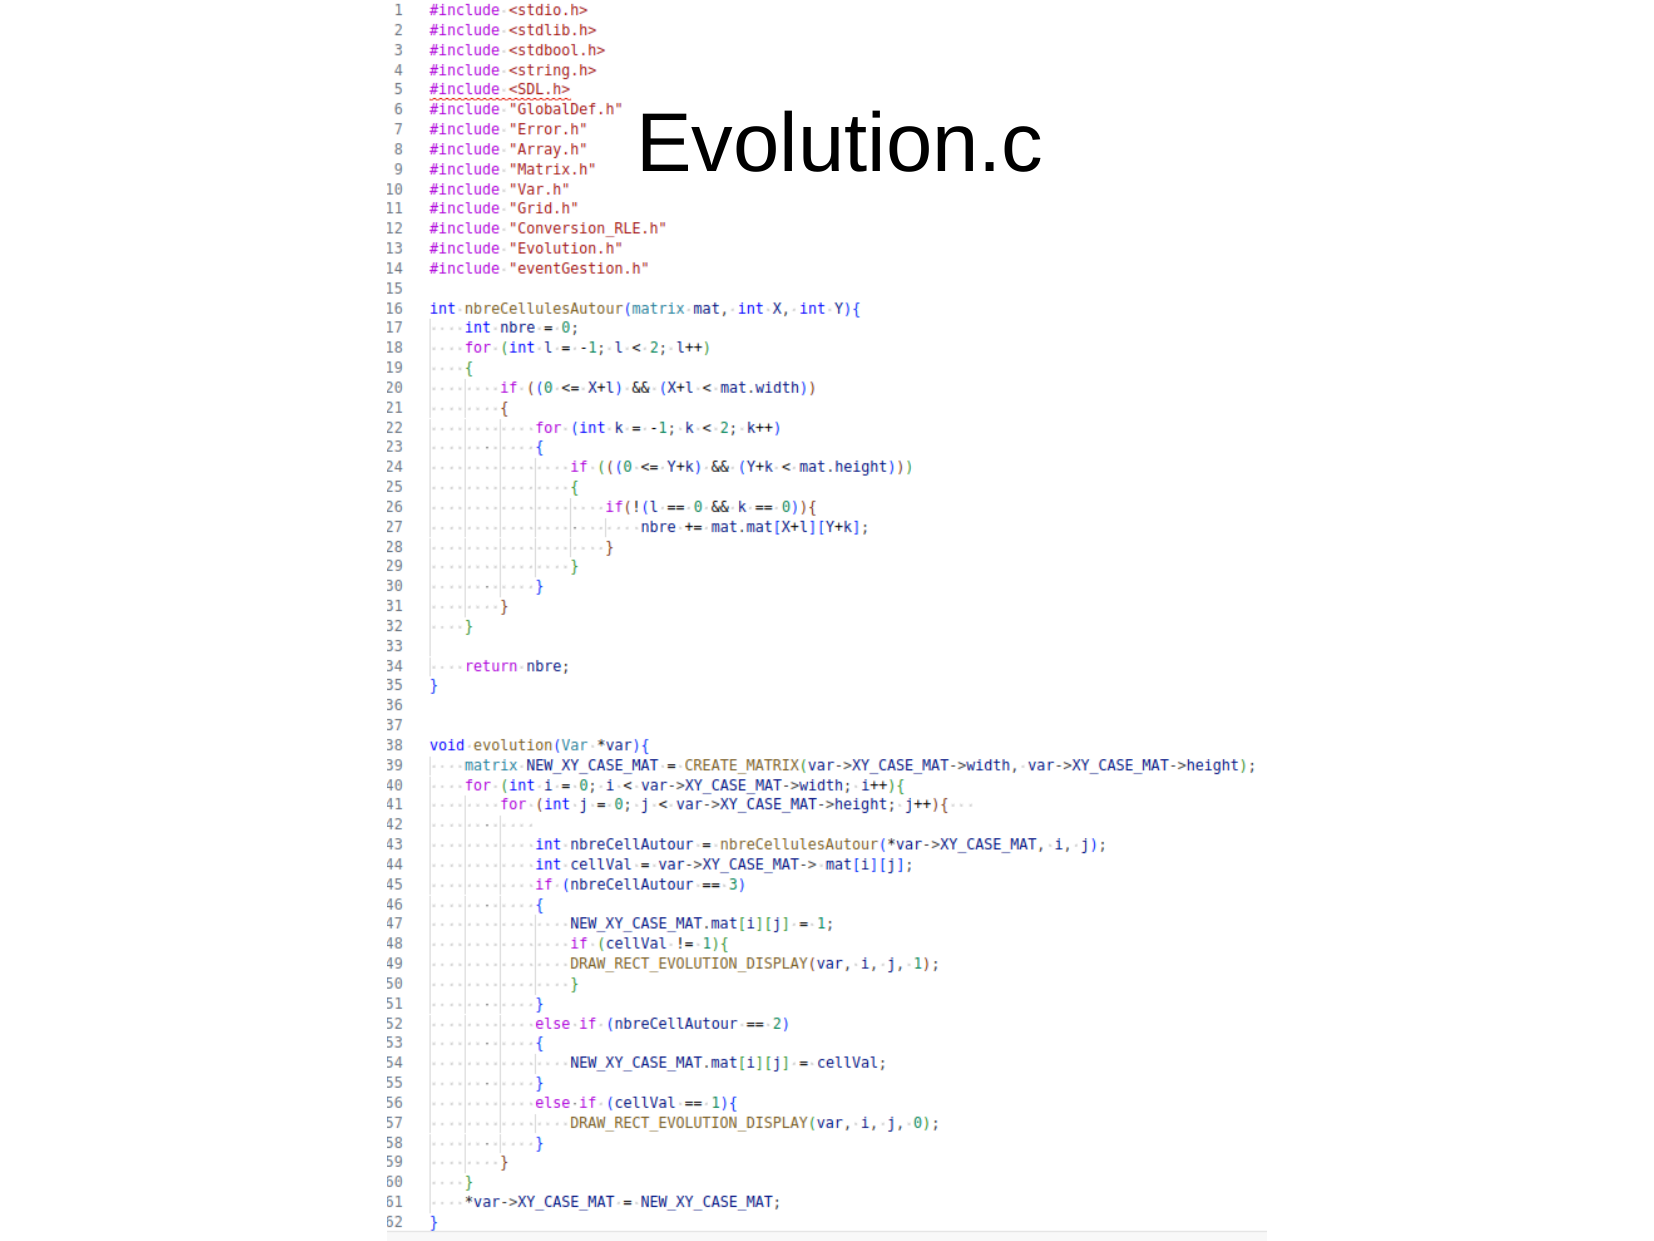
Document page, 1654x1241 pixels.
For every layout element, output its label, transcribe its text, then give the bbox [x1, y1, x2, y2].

picture [387, 0, 1267, 1241]
text_box Evolution.c [621, 88, 1059, 197]
